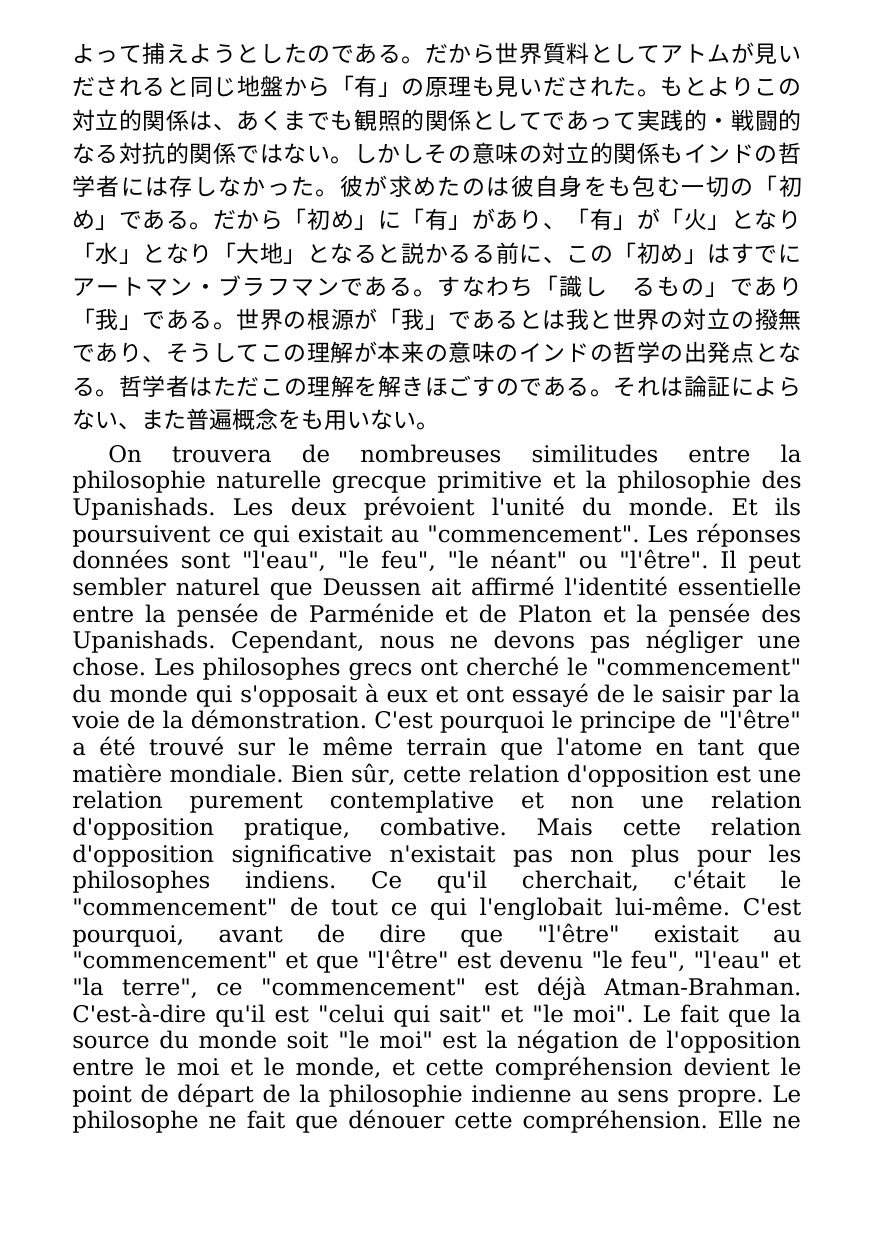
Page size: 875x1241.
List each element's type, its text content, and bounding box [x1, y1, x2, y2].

text よって捕えようとしたのである。だから世界質料としてアトムが見いだされると同じ地盤から「有」の原理も見いだされた。もとよりこの対立的関係は、あくまでも観照的関係としてであって実践的・戦闘的なる対抗的関係ではない。しかしその意味の対立的関係もインドの哲学者には存しなかった。彼が求めたのは彼自身をも包む一切の「初め」である。だから「初め」に「有」があり、「有」が「火」となり「水」となり「大地」となると説かるる前に、この「初め」はすでにアートマン・ブラフマンである。すなわち「識し るもの」であり「我」である。世界の根源が「我」であるとは我と世界の対立の撥無であり、そうしてこの理解が本来の意味のインドの哲学の出発点となる。哲学者はただこの理解を解きほごすのである。それは論証によらない、また普遍概念をも用いない。 [72, 36, 802, 435]
text On trouvera de nombreuses similitudes entre la philosophie naturelle grecque primitive et la philosophie des Upanishads. Les deux prévoient l'unité du monde. Et ils poursuivent ce qui existait au "commencement". Les réponses données sont "l'eau", "le feu", "le néant" ou "l'être". Il peut sembler naturel que Deussen ait affirmé l'identité essentielle entre la pensée de Parménide et de Platon et la pensée des Upanishads. Cependant, nous ne devons pas négliger une chose. Les philosophes grecs ont cherché le "commencement" du monde qui s'opposait à eux et ont essayé de le saisir par la voie de la démonstration. C'est pourquoi le principe de "l'être" a été trouvé sur le même terrain que l'atome en tant que matière mondiale. Bien sûr, cette relation d'opposition est une relation purement contemplative et non une relation d'opposition pratique, combative. Mais cette relation d'opposition significative n'existait pas non plus pour les philosophes indiens. Ce qu'il cherchait, c'était le "commencement" de tout ce qui l'englobait lui-même. C'est pourquoi, avant de dire que "l'être" existait au "commencement" et que "l'être" est devenu "le feu", "l'eau" et "la terre", ce "commencement" est déjà Atman-Brahman. C'est-à-dire qu'il est "celui qui sait" et "le moi". Le fait que la source du monde soit "le moi" est la négation de l'opposition entre le moi et le monde, et cette compréhension devient le point de départ de la philosophie indienne au sens propre. Le philosophe ne fait que dénouer cette compréhension. Elle ne [72, 441, 802, 1134]
